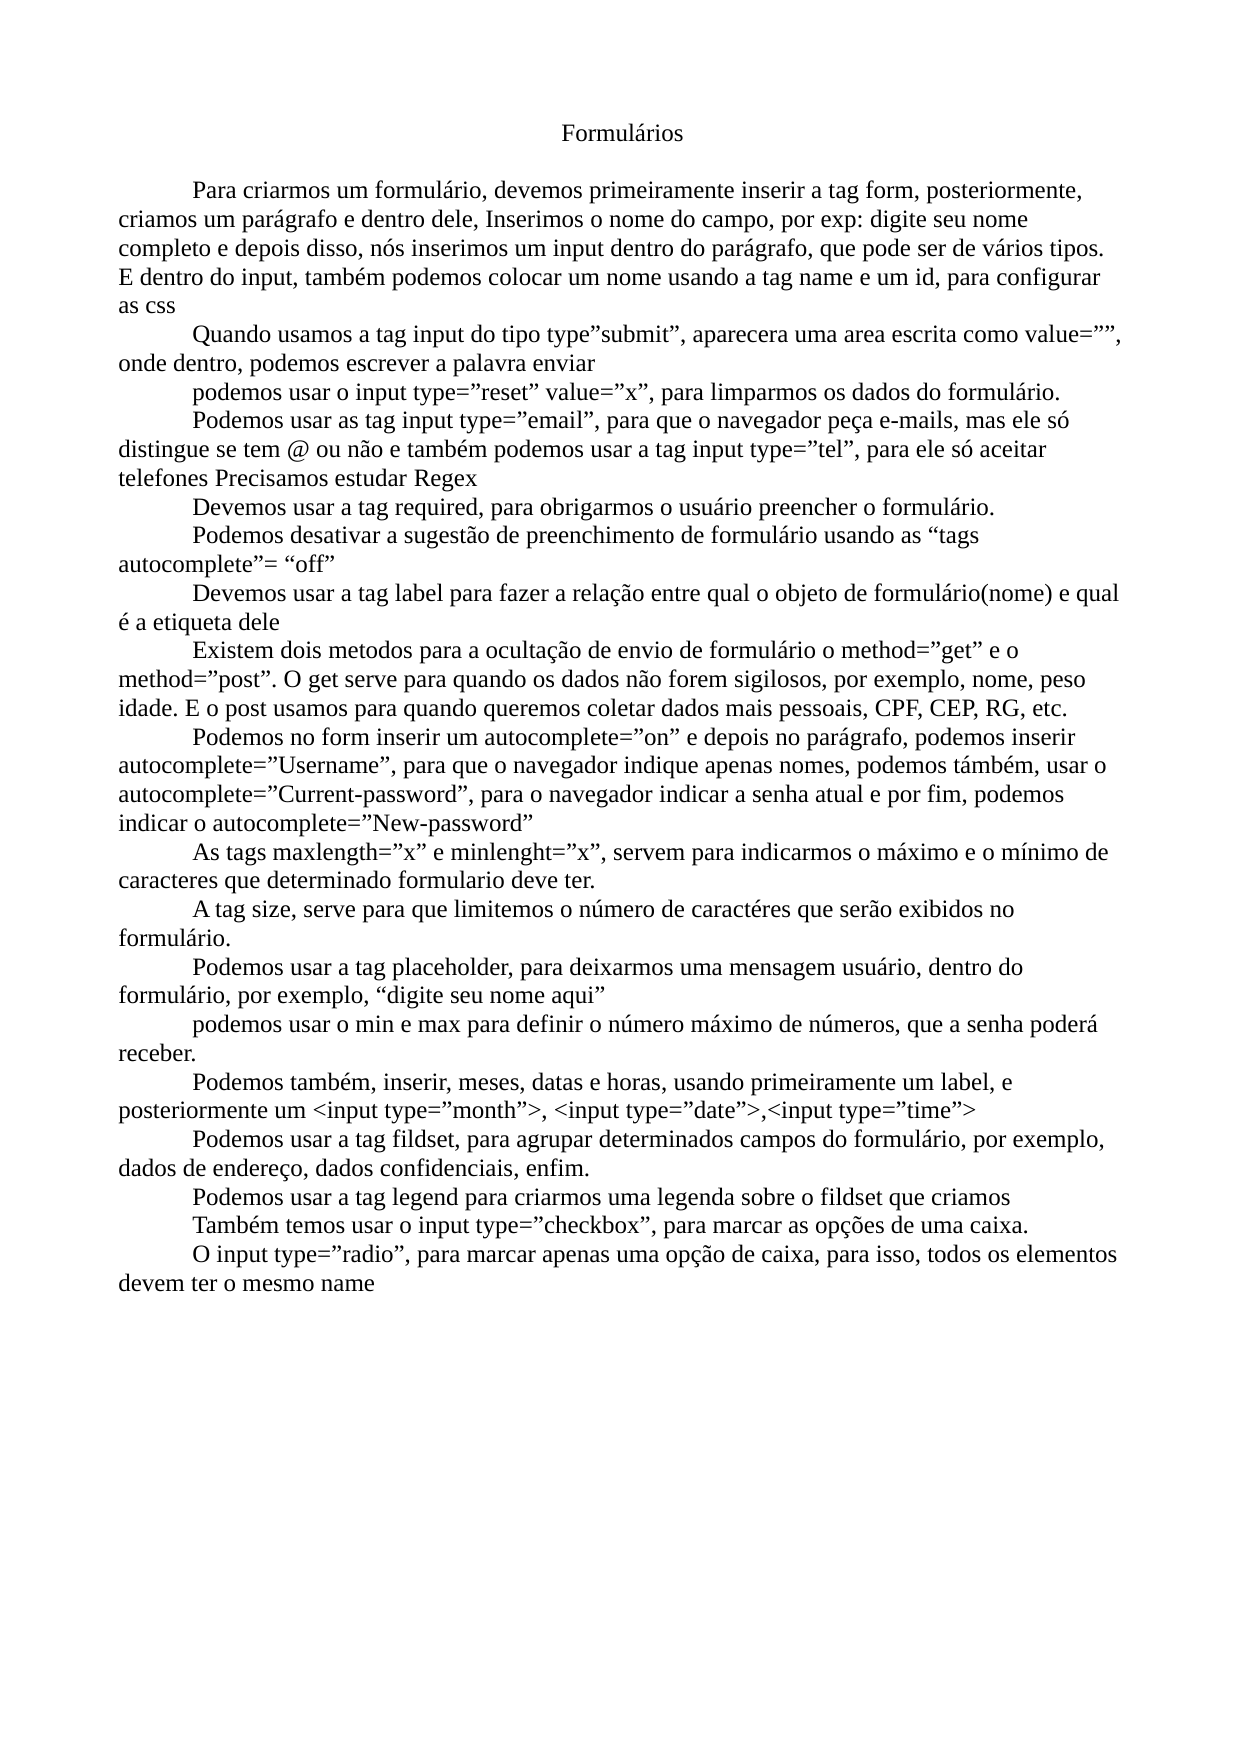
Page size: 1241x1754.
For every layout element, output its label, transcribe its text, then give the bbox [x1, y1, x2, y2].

text Devemos usar a tag required, para obrigarmos o usuário preencher o formulário. [118, 492, 1122, 521]
text O input type=”radio”, para marcar apenas uma opção de caixa, para isso, todos os elementos devem ter o mesmo name [118, 1239, 1122, 1297]
text Quando usamos a tag input do tipo type”submit”, aparecera uma area escrita como value=””, onde dentro, podemos escrever a palavra enviar [118, 319, 1122, 377]
text A tag size, serve para que limitemos o número de caractéres que serão exibidos no formulário. [118, 894, 1122, 952]
text Para criarmos um formulário, devemos primeiramente inserir a tag form, posteriormente, criamos um parágrafo e dentro dele, Inserimos o nome do campo, por exp: digite seu nome completo e depois disso, nós inserimos um input dentro do parágrafo, que pode ser de vários tipos. E dentro do input, também podemos colocar um nome usando a tag name e um id, para configurar as css [118, 176, 1122, 319]
text Podemos usar as tag input type=”email”, para que o navegador peça e-mails, mas ele só distingue se tem @ ou não e também podemos usar a tag input type=”tel”, para ele só aceitar telefones Precisamos estudar Regex [118, 406, 1122, 492]
text Podemos usar a tag legend para criarmos uma legenda sobre o fildset que criamos [118, 1182, 1122, 1211]
text Podemos usar a tag fildset, para agrupar determinados campos do formulário, por exemplo, dados de endereço, dados confidenciais, enfim. [118, 1124, 1122, 1182]
text As tags maxlength=”x” e minlenght=”x”, servem para indicarmos o máximo e o mínimo de caracteres que determinado formulario deve ter. [118, 837, 1122, 894]
text podemos usar o input type=”reset” value=”x”, para limparmos os dados do formulário. [118, 377, 1122, 406]
text Existem dois metodos para a ocultação de envio de formulário o method=”get” e o method=”post”. O get serve para quando os dados não forem sigilosos, por exemplo, nome, peso idade. E o post usamos para quando queremos coletar dados mais pessoais, CPF, CEP, RG, etc. [118, 636, 1122, 722]
text Podemos usar a tag placeholder, para deixarmos uma mensagem usuário, dentro do formulário, por exemplo, “digite seu nome aqui” [118, 952, 1122, 1009]
text Também temos usar o input type=”checkbox”, para marcar as opções de uma caixa. [118, 1211, 1122, 1239]
text Formulários [118, 118, 1122, 147]
text Podemos desativar a sugestão de preenchimento de formulário usando as “tags autocomplete”= “off” [118, 521, 1122, 578]
text podemos usar o min e max para definir o número máximo de números, que a senha poderá receber. [118, 1009, 1122, 1067]
text Devemos usar a tag label para fazer a relação entre qual o objeto de formulário(nome) e qual é a etiqueta dele [118, 578, 1122, 636]
text Podemos também, inserir, meses, datas e horas, usando primeiramente um label, e posteriormente um <input type=”month”>, <input type=”date”>,<input type=”time”> [118, 1067, 1122, 1124]
text Podemos no form inserir um autocomplete=”on” e depois no parágrafo, podemos inserir autocomplete=”Username”, para que o navegador indique apenas nomes, podemos támbém, usar o autocomplete=”Current-password”, para o navegador indicar a senha atual e por fim, podemos indicar o autocomplete=”New-password” [118, 722, 1122, 837]
